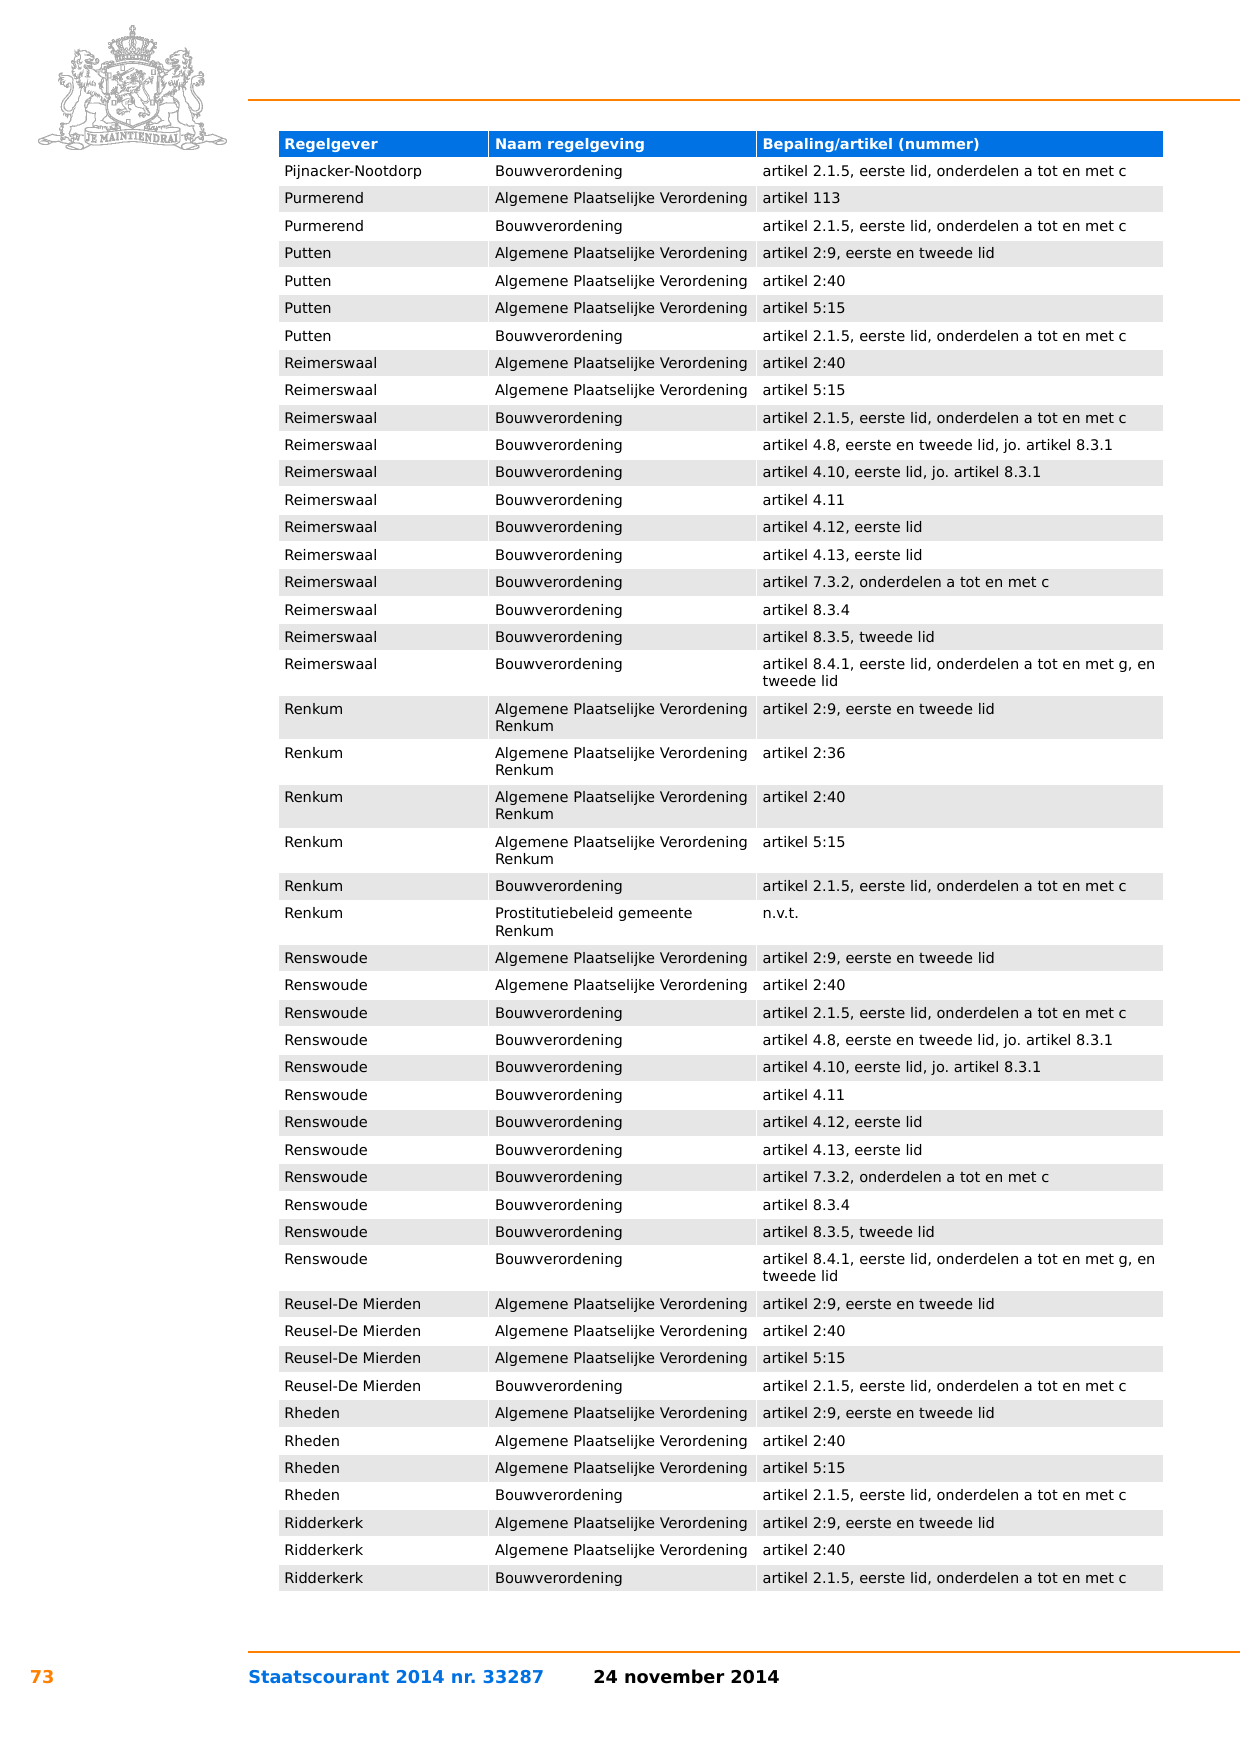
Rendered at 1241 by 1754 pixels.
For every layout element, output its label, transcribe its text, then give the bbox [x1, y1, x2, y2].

table_cell Rheden [279, 1455, 488, 1482]
table_cell Bouwverordening [489, 1565, 756, 1591]
table_cell Renkum [279, 829, 488, 872]
table_cell artikel 2:9, eerste en tweede lid [757, 241, 1163, 267]
table_cell artikel 4.12, eerste lid [757, 515, 1163, 541]
table_cell Putten [279, 323, 488, 349]
table_cell Bouwverordening [489, 542, 756, 568]
table_cell artikel 2:40 [757, 1428, 1163, 1454]
table_cell artikel 8.4.1, eerste lid, onderdelen a tot en met g, en tweede lid [757, 1246, 1163, 1290]
table_cell artikel 2.1.5, eerste lid, onderdelen a tot en met c [757, 213, 1163, 239]
table_cell Renswoude [279, 1192, 488, 1218]
table_cell Putten [279, 241, 488, 267]
table_cell Reimerswaal [279, 569, 488, 596]
table_cell Prostitutiebeleid gemeente Renkum [489, 901, 756, 944]
table_cell Reimerswaal [279, 432, 488, 459]
table_cell Reusel-De Mierden [279, 1318, 488, 1344]
table_cell Reusel-De Mierden [279, 1291, 488, 1317]
table_cell artikel 2.1.5, eerste lid, onderdelen a tot en met c [757, 158, 1163, 185]
table_cell Bouwverordening [489, 1246, 756, 1290]
table_cell artikel 2:9, eerste en tweede lid [757, 1291, 1163, 1317]
table_cell Ridderkerk [279, 1510, 488, 1536]
table_cell Renswoude [279, 1137, 488, 1163]
table_cell Renswoude [279, 1055, 488, 1081]
table_cell artikel 5:15 [757, 1455, 1163, 1482]
table_cell artikel 4.11 [757, 487, 1163, 513]
table_cell Renkum [279, 785, 488, 828]
table_cell Algemene Plaatselijke Verordening [489, 378, 756, 404]
table_cell Algemene Plaatselijke Verordening [489, 241, 756, 267]
table_cell Reimerswaal [279, 350, 488, 376]
table_cell Renswoude [279, 1082, 488, 1108]
table_cell Reimerswaal [279, 460, 488, 486]
table_cell artikel 4.10, eerste lid, jo. artikel 8.3.1 [757, 460, 1163, 486]
table_header Bepaling/artikel (nummer) [757, 131, 1163, 157]
table_cell artikel 7.3.2, onderdelen a tot en met c [757, 1164, 1163, 1191]
table_cell artikel 2.1.5, eerste lid, onderdelen a tot en met c [757, 1483, 1163, 1509]
table_cell Algemene Plaatselijke Verordening Renkum [489, 829, 756, 872]
table_cell Renswoude [279, 1110, 488, 1136]
table_cell artikel 2.1.5, eerste lid, onderdelen a tot en met c [757, 323, 1163, 349]
table_cell Renkum [279, 873, 488, 900]
table_cell artikel 5:15 [757, 1346, 1163, 1372]
table_cell artikel 4.8, eerste en tweede lid, jo. artikel 8.3.1 [757, 1027, 1163, 1054]
table_cell artikel 2.1.5, eerste lid, onderdelen a tot en met c [757, 1373, 1163, 1399]
table_cell Algemene Plaatselijke Verordening [489, 1455, 756, 1482]
table_cell Bouwverordening [489, 1373, 756, 1399]
table_cell Algemene Plaatselijke Verordening [489, 186, 756, 212]
table_cell artikel 2:9, eerste en tweede lid [757, 696, 1163, 739]
table_cell Algemene Plaatselijke Verordening Renkum [489, 785, 756, 828]
table_cell Bouwverordening [489, 569, 756, 596]
table_cell artikel 4.12, eerste lid [757, 1110, 1163, 1136]
table_cell Ridderkerk [279, 1565, 488, 1591]
picture [38, 25, 227, 150]
table_cell Bouwverordening [489, 1110, 756, 1136]
table_cell Rheden [279, 1483, 488, 1509]
table_cell Bouwverordening [489, 460, 756, 486]
table_cell Putten [279, 295, 488, 322]
table_cell artikel 8.3.5, tweede lid [757, 1219, 1163, 1245]
table_cell artikel 2:40 [757, 1318, 1163, 1344]
table_header Naam regelgeving [489, 131, 756, 157]
table_cell Renkum [279, 901, 488, 944]
table_cell Reimerswaal [279, 542, 488, 568]
table_cell Bouwverordening [489, 1483, 756, 1509]
table_cell Algemene Plaatselijke Verordening Renkum [489, 740, 756, 783]
table_cell Reimerswaal [279, 487, 488, 513]
table_cell artikel 2:40 [757, 785, 1163, 828]
table_cell Algemene Plaatselijke Verordening [489, 1346, 756, 1372]
table_cell artikel 4.10, eerste lid, jo. artikel 8.3.1 [757, 1055, 1163, 1081]
table_cell Algemene Plaatselijke Verordening [489, 1538, 756, 1564]
table_cell Bouwverordening [489, 1219, 756, 1245]
table_header Regelgever [279, 131, 488, 157]
table_cell Bouwverordening [489, 323, 756, 349]
table_cell Algemene Plaatselijke Verordening [489, 973, 756, 999]
table_cell Algemene Plaatselijke Verordening [489, 1291, 756, 1317]
table_cell artikel 2.1.5, eerste lid, onderdelen a tot en met c [757, 405, 1163, 431]
table_cell Reimerswaal [279, 405, 488, 431]
table_cell artikel 2:40 [757, 1538, 1163, 1564]
table_cell Algemene Plaatselijke Verordening [489, 268, 756, 294]
table_cell artikel 4.13, eerste lid [757, 1137, 1163, 1163]
table_cell artikel 113 [757, 186, 1163, 212]
table_cell Renswoude [279, 1246, 488, 1290]
table_cell Algemene Plaatselijke Verordening [489, 1428, 756, 1454]
table_cell Renswoude [279, 1164, 488, 1191]
table_cell artikel 7.3.2, onderdelen a tot en met c [757, 569, 1163, 596]
table_cell Reusel-De Mierden [279, 1346, 488, 1372]
table_cell Bouwverordening [489, 1164, 756, 1191]
table_cell Algemene Plaatselijke Verordening [489, 1400, 756, 1427]
table_cell artikel 5:15 [757, 295, 1163, 322]
table_cell Rheden [279, 1428, 488, 1454]
table_cell Renswoude [279, 973, 488, 999]
table_cell Bouwverordening [489, 873, 756, 900]
table_cell Algemene Plaatselijke Verordening [489, 1318, 756, 1344]
table_cell Reimerswaal [279, 651, 488, 695]
table_cell Bouwverordening [489, 405, 756, 431]
table_cell Renswoude [279, 945, 488, 971]
table_cell artikel 2:9, eerste en tweede lid [757, 1510, 1163, 1536]
table_cell Renswoude [279, 1027, 488, 1054]
table_cell Reimerswaal [279, 624, 488, 650]
table_cell Bouwverordening [489, 158, 756, 185]
table_cell artikel 4.11 [757, 1082, 1163, 1108]
table_cell Pijnacker-Nootdorp [279, 158, 488, 185]
table_cell artikel 2:9, eerste en tweede lid [757, 945, 1163, 971]
table_cell artikel 5:15 [757, 378, 1163, 404]
table_cell Renswoude [279, 1219, 488, 1245]
table_cell artikel 8.3.5, tweede lid [757, 624, 1163, 650]
table_cell artikel 2:40 [757, 268, 1163, 294]
table_cell Bouwverordening [489, 1000, 756, 1026]
table_cell artikel 2:36 [757, 740, 1163, 783]
table_cell Bouwverordening [489, 1137, 756, 1163]
table_cell artikel 8.3.4 [757, 1192, 1163, 1218]
table_cell Rheden [279, 1400, 488, 1427]
table_cell Algemene Plaatselijke Verordening [489, 350, 756, 376]
table_cell Bouwverordening [489, 213, 756, 239]
table_cell Algemene Plaatselijke Verordening Renkum [489, 696, 756, 739]
table_cell Bouwverordening [489, 1027, 756, 1054]
table_cell Bouwverordening [489, 432, 756, 459]
table_cell Reimerswaal [279, 597, 488, 623]
table_cell artikel 2.1.5, eerste lid, onderdelen a tot en met c [757, 1565, 1163, 1591]
table_cell Purmerend [279, 213, 488, 239]
table_cell Bouwverordening [489, 487, 756, 513]
table_cell Renkum [279, 696, 488, 739]
table_cell Bouwverordening [489, 624, 756, 650]
table_cell Algemene Plaatselijke Verordening [489, 295, 756, 322]
table_cell Renswoude [279, 1000, 488, 1026]
table_cell artikel 5:15 [757, 829, 1163, 872]
table_cell Purmerend [279, 186, 488, 212]
table_cell Algemene Plaatselijke Verordening [489, 1510, 756, 1536]
table_cell Reusel-De Mierden [279, 1373, 488, 1399]
table_cell Bouwverordening [489, 1082, 756, 1108]
table_cell artikel 2:40 [757, 350, 1163, 376]
table_cell n.v.t. [757, 901, 1163, 944]
table_cell artikel 2.1.5, eerste lid, onderdelen a tot en met c [757, 873, 1163, 900]
table_cell Reimerswaal [279, 515, 488, 541]
table_cell artikel 2:9, eerste en tweede lid [757, 1400, 1163, 1427]
table_cell artikel 4.8, eerste en tweede lid, jo. artikel 8.3.1 [757, 432, 1163, 459]
table_cell Bouwverordening [489, 1055, 756, 1081]
table_cell Renkum [279, 740, 488, 783]
table_cell artikel 2.1.5, eerste lid, onderdelen a tot en met c [757, 1000, 1163, 1026]
table_cell artikel 2:40 [757, 973, 1163, 999]
table_cell Putten [279, 268, 488, 294]
table_cell Reimerswaal [279, 378, 488, 404]
table_cell Bouwverordening [489, 515, 756, 541]
table_cell artikel 8.4.1, eerste lid, onderdelen a tot en met g, en tweede lid [757, 651, 1163, 695]
table_cell Algemene Plaatselijke Verordening [489, 945, 756, 971]
table_cell Bouwverordening [489, 1192, 756, 1218]
table_cell Ridderkerk [279, 1538, 488, 1564]
table_cell Bouwverordening [489, 651, 756, 695]
table_cell artikel 8.3.4 [757, 597, 1163, 623]
table_cell Bouwverordening [489, 597, 756, 623]
table_cell artikel 4.13, eerste lid [757, 542, 1163, 568]
